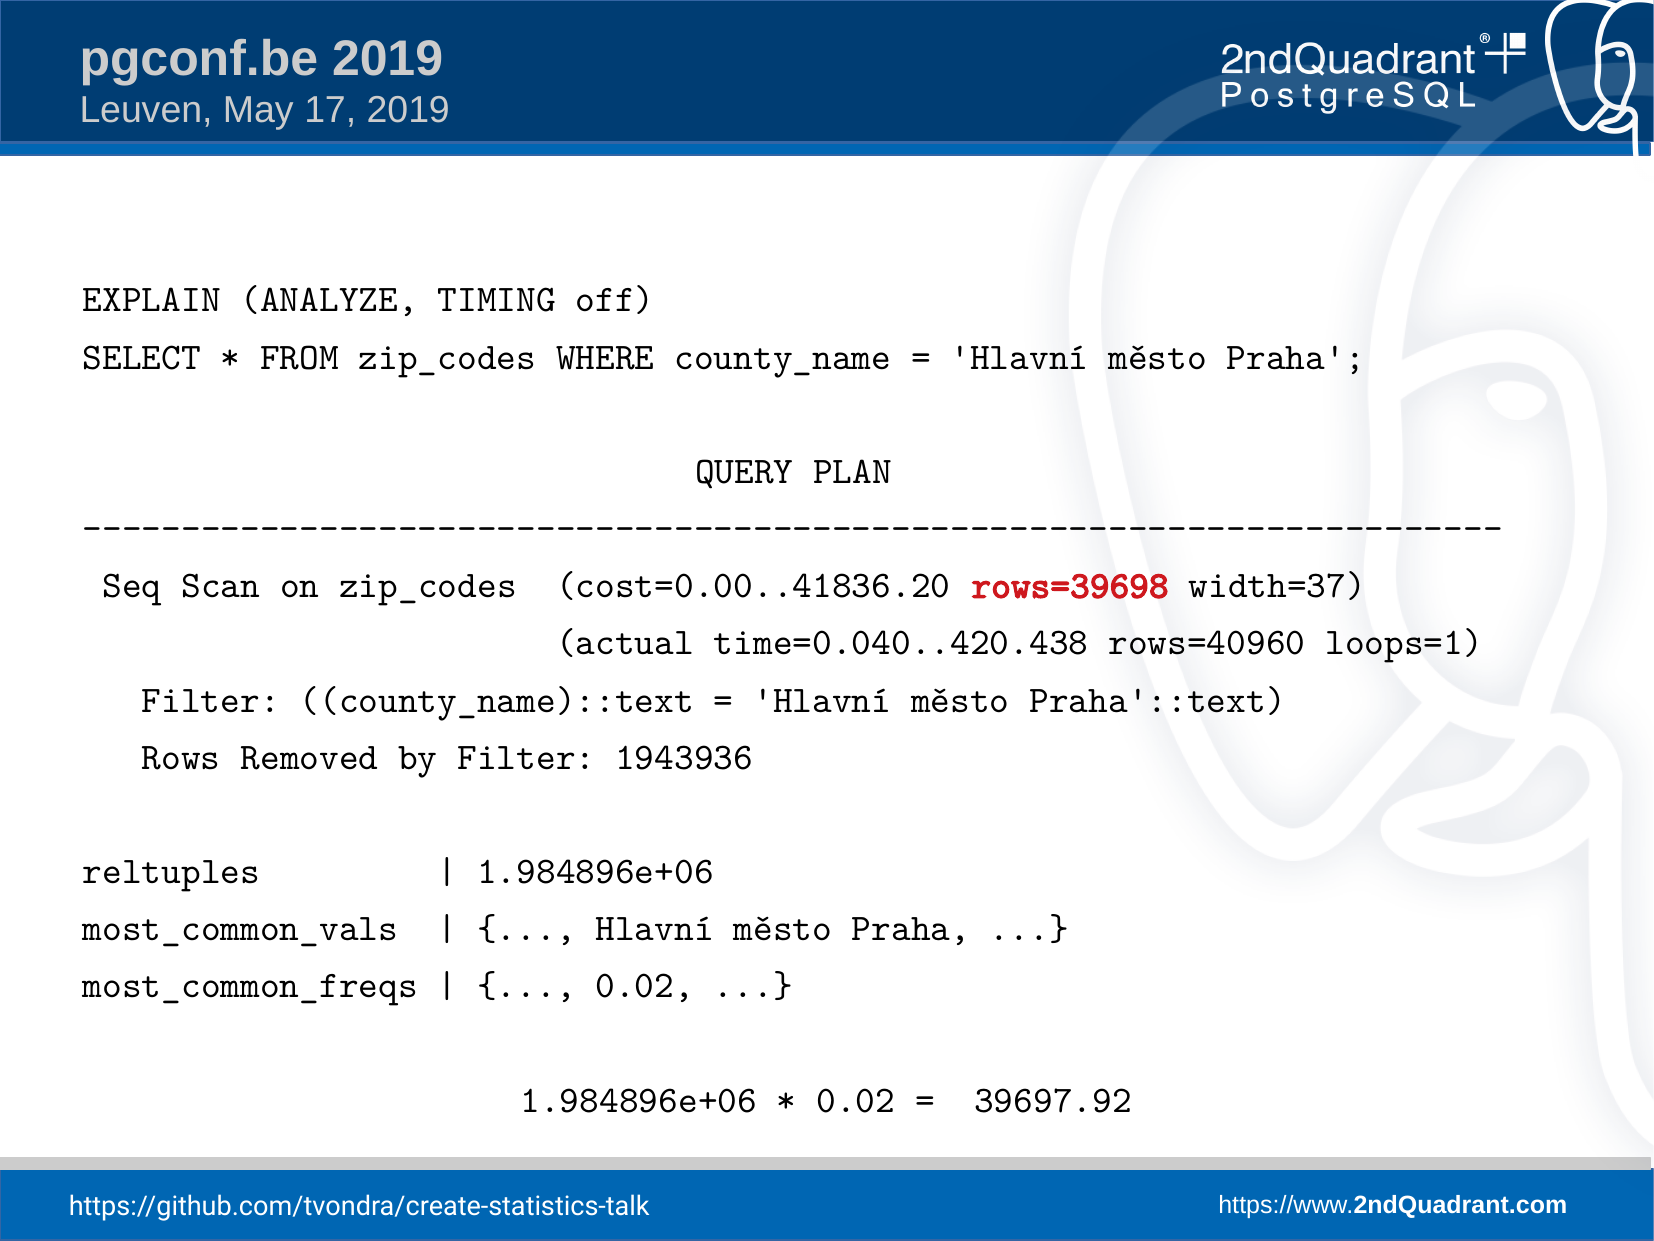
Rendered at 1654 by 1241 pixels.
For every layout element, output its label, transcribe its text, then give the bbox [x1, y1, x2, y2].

picture [638, 986, 649, 995]
list EXPLAIN (ANALYZE, TIMING off) SELECT * FROM zip_codes WHERE county_name = 'Hlavní město Praha'; QUERY PLAN ------------------------------------------------------------------------ Seq Scan on zip_codes (cost=0.00..41836.20 rows=39698 width=37) (actual time=0.040..420.438 rows=40960 loops=1) Filter: ((county_name)::text = 'Hlavní město Praha'::text) Rows Removed by Filter: 1943936 reltuples | 1.984896e+06 most_common_vals | {..., Hlavní město Praha, ...} most_common_freqs | {..., 0.02, ...} 1.984896e+06 * 0.02 = 39697.92 [82, 266, 1571, 986]
picture [632, 0, 1654, 1241]
